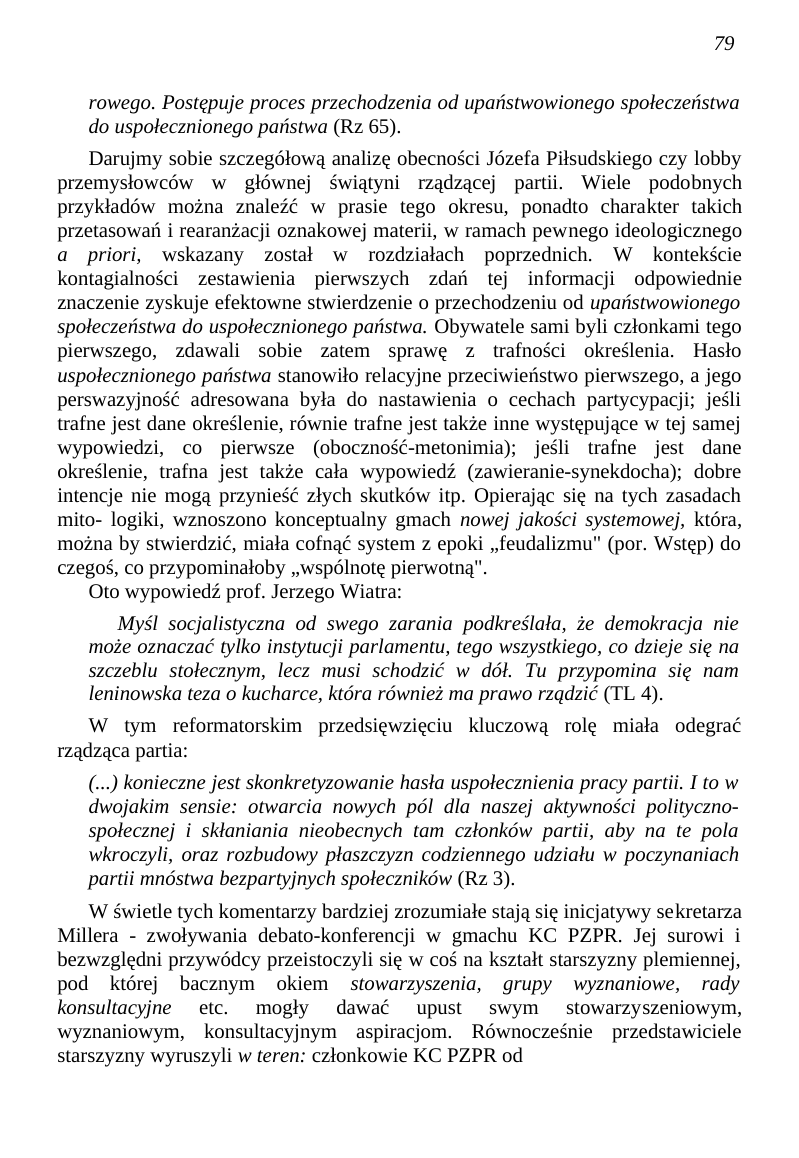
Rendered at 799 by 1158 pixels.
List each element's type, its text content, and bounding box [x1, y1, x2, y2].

text Darujmy sobie szczegółową analizę obecności Józefa Piłsudskiego czy lobby przemysłowców w głównej świątyni rządzącej partii. Wiele podo­bnych przykładów można znaleźć w prasie tego okresu, ponadto chara­kter takich przetasowań i rearanżacji oznakowej materii, w ramach pew­nego ideologicznego a priori, wskazany został w rozdziałach poprze­dnich. W kontekście kontagialności zestawienia pierwszych zdań tej in­formacji odpowiednie znaczenie zyskuje efektowne stwierdzenie o prze­chodzeniu od upaństwowionego społeczeństwa do uspołecznionego państwa. Obywatele sami byli członkami tego pierwszego, zdawali sobie zatem sprawę z trafności określenia. Hasło uspołecznionego państwa stanowiło re­lacyjne przeciwieństwo pierwszego, a jego perswazyjność adresowana była do nastawienia o cechach partycypacji; jeśli trafne jest dane określe­nie, równie trafne jest także inne występujące w tej samej wypowiedzi, co pierwsze (oboczność-metonimia); jeśli trafne jest dane określenie, trafna jest także cała wypowiedź (zawieranie-synekdocha); dobre intencje nie mogą przynieść złych skutków itp. Opierając się na tych zasadach mito- logiki, wznoszono konceptualny gmach nowej jakości systemowej, która, można by stwierdzić, miała cofnąć system z epoki „feudalizmu" (por. Wstęp) do czegoś, co przypominałoby „wspólnotę pierwotną". [57, 146, 742, 579]
text Myśl socjalistyczna od swego zarania podkreślała, że demokracja nie może oz­naczać tylko instytucji parlamentu, tego wszystkiego, co dzieje się na szczeblu stołecznym, lecz musi schodzić w dół. Tu przypomina się nam leninowska teza o kucharce, która również ma prawo rządzić (TL 4). [88, 611, 742, 705]
text (...) konieczne jest skonkretyzowanie hasła uspołecznienia pracy partii. I to w dwojakim sensie: otwarcia nowych pól dla naszej aktywności polityczno-społe­cznej i skłaniania nieobecnych tam członków partii, aby na te pola wkroczyli, oraz rozbudowy płaszczyzn codziennego udziału w poczynaniach partii mnóstwa bez­partyjnych społeczników (Rz 3). [88, 770, 742, 890]
text Oto wypowiedź prof. Jerzego Wiatra: [57, 579, 742, 603]
text W świetle tych komentarzy bardziej zrozumiałe stają się inicjatywy se­kretarza Millera - zwoływania debato-konferencji w gmachu KC PZPR. Jej surowi i bezwzględni przywódcy przeistoczyli się w coś na kształt starszyzny plemiennej, pod której bacznym okiem stowarzyszenia, grupy wyznaniowe, rady konsultacyjne etc. mogły dawać upust swym stowarzy­szeniowym, wyznaniowym, konsultacyjnym aspiracjom. Równocześnie przedstawiciele starszyzny wyruszyli w teren: członkowie KC PZPR od­ [57, 898, 742, 1067]
text rowego. Postępuje proces przechodzenia od upaństwowionego społeczeństwa do uspołecznionego państwa (Rz 65). [88, 91, 742, 138]
text W tym reformatorskim przedsięwzięciu kluczową rolę miała odegrać rządząca partia: [57, 713, 742, 762]
text 79 [713, 31, 738, 55]
